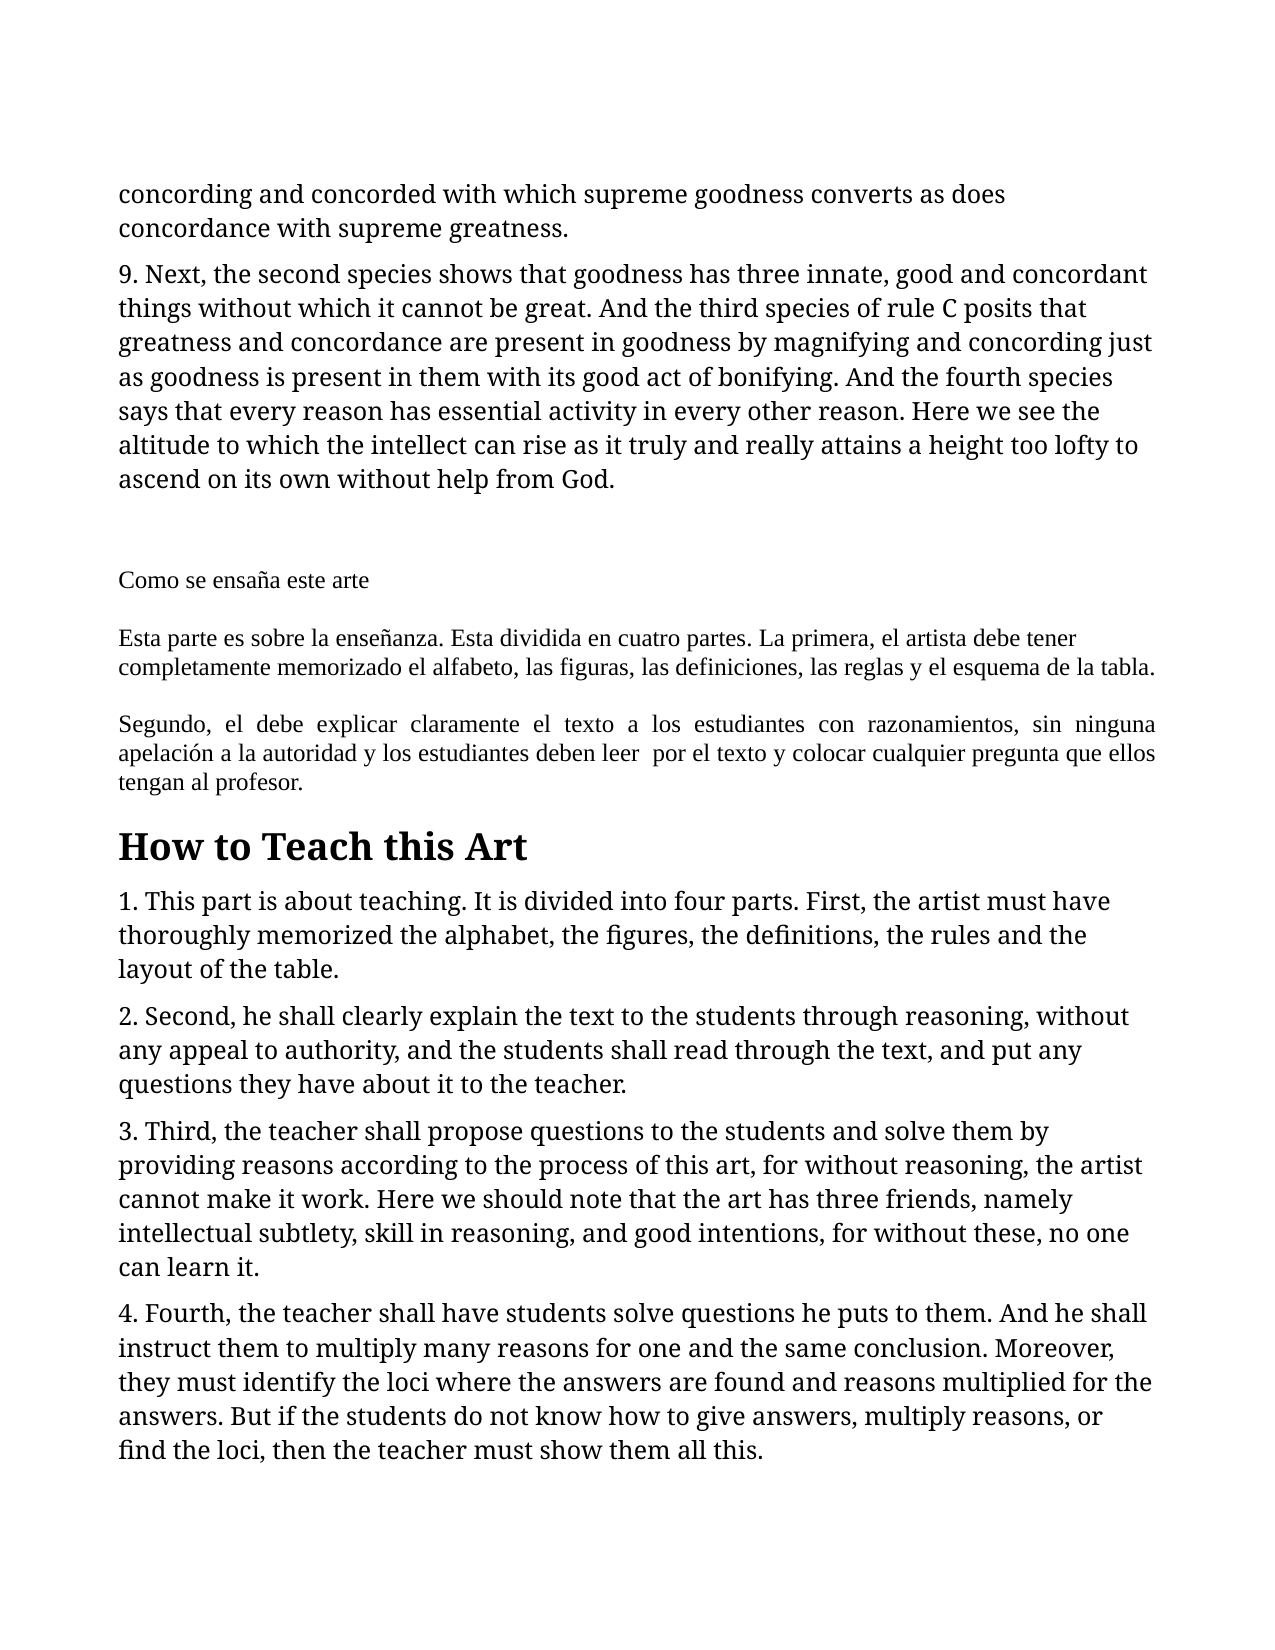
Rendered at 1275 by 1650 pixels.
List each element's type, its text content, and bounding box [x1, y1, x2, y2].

text 4. Fourth, the teacher shall have students solve questions he puts to them. And he shall instruct them to multiply many reasons for one and the same conclusion. Moreover, they must identify the loci where the answers are found and reasons multiplied for the answers. But if the students do not know how to give answers, multiply reasons, or find the loci, then the teacher must show them all this. [118, 1296, 1157, 1466]
text 9. Next, the second species shows that goodness has three innate, good and concordant things without which it cannot be great. And the third species of rule C posits that greatness and concordance are present in goodness by magnifying and concording just as goodness is present in them with its good act of bonifying. And the fourth species says that every reason has essential activity in every other reason. Here we see the altitude to which the intellect can rise as it truly and really attains a height too lofty to ascend on its own without help from God. [118, 257, 1157, 495]
subtitle How to Teach this Art [118, 820, 1157, 871]
text 2. Second, he shall clearly explain the text to the students through reasoning, without any appeal to authority, and the students shall read through the text, and put any questions they have about it to the teacher. [118, 999, 1157, 1101]
text Segundo, el debe explicar claramente el texto a los estudiantes con razonamientos, sin ninguna apelación a la autoridad y los estudiantes deben leer por el texto y colocar cualquier pregunta que ellos tengan al profesor. [118, 709, 1157, 795]
text 3. Third, the teacher shall propose questions to the students and solve them by providing reasons according to the process of this art, for without reasoning, the artist cannot make it work. Here we should note that the art has three friends, namely intellectual subtlety, skill in reasoning, and good intentions, for without these, no one can learn it. [118, 1113, 1157, 1284]
text concording and concorded with which supreme goodness converts as does concordance with supreme greatness. [118, 176, 1157, 244]
text Como se ensaña este arte [118, 565, 1157, 594]
text Esta parte es sobre la enseñanza. Esta dividida en cuatro partes. La primera, el artista debe tener completamente memorizado el alfabeto, las figuras, las definiciones, las reglas y el esquema de la tabla. [118, 623, 1157, 680]
text 1. This part is about teaching. It is divided into four parts. First, the artist must have thoroughly memorized the alphabet, the figures, the definitions, the rules and the layout of the table. [118, 884, 1157, 986]
